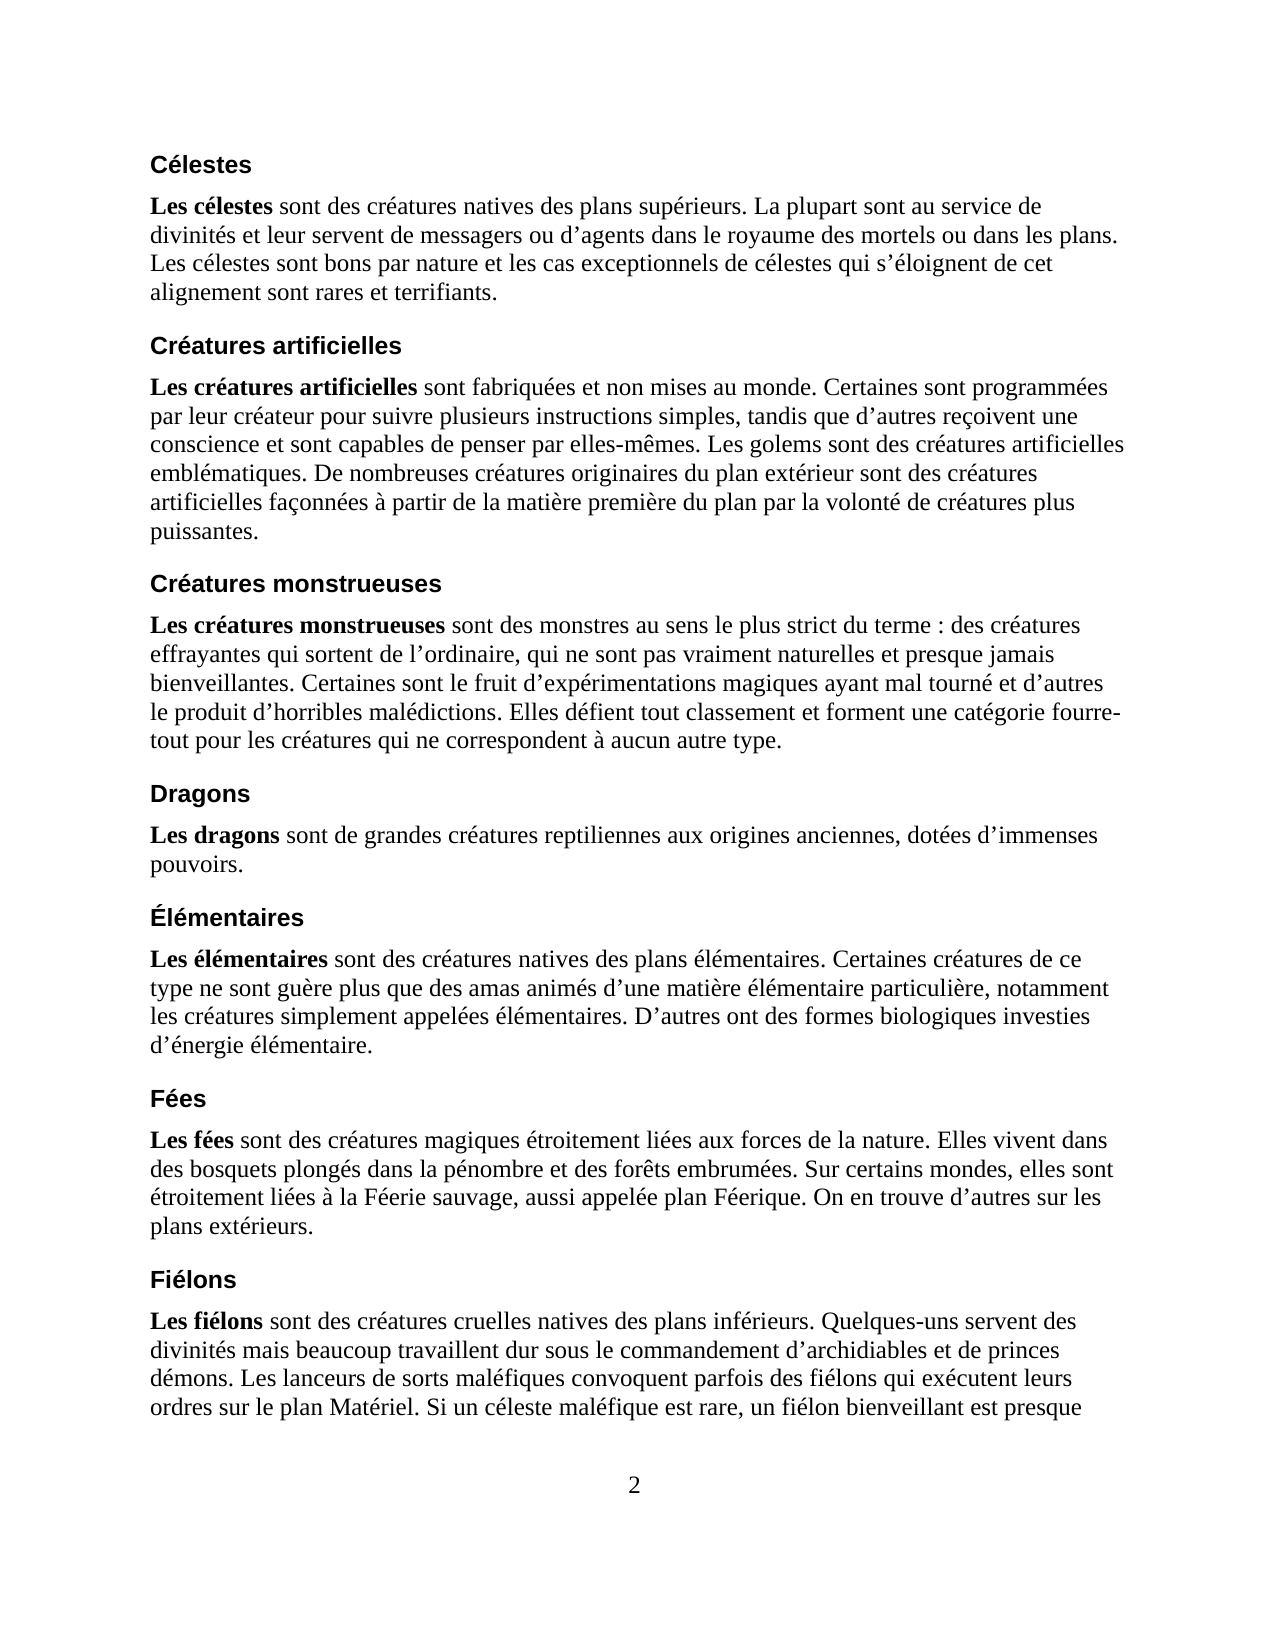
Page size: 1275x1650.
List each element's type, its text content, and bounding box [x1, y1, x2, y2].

text Les fées sont des créatures magiques étroitement liées aux forces de la nature. Elles vivent dans des bosquets plongés dans la pénombre et des forêts embrumées. Sur certains mondes, elles sont étroitement liées à la Féerie sauvage, aussi appelée plan Féerique. On en trouve d’autres sur les plans extérieurs. [150, 1125, 1125, 1240]
text Les fiélons sont des créatures cruelles natives des plans inférieurs. Quelques-uns servent des divinités mais beaucoup travaillent dur sous le commandement d’archidiables et de princes démons. Les lanceurs de sorts maléfiques convoquent parfois des fiélons qui exécutent leurs ordres sur le plan Matériel. Si un céleste maléfique est rare, un fiélon bienveillant est presque [150, 1306, 1125, 1421]
text Les créatures monstrueuses sont des monstres au sens le plus strict du terme : des créatures effrayantes qui sortent de l’ordinaire, qui ne sont pas vraiment naturelles et presque jamais bienveillantes. Certaines sont le fruit d’expérimentations magiques ayant mal tourné et d’autres le produit d’horribles malédictions. Elles défient tout classement et forment une catégorie fourre-tout pour les créatures qui ne correspondent à aucun autre type. [150, 611, 1125, 754]
text Les élémentaires sont des créatures natives des plans élémentaires. Certaines créatures de ce type ne sont guère plus que des amas animés d’une matière élémentaire particulière, notamment les créatures simplement appelées élémentaires. D’autres ont des formes biologiques investies d’énergie élémentaire. [150, 944, 1125, 1059]
text Les créatures artificielles sont fabriquées et non mises au monde. Certaines sont programmées par leur créateur pour suivre plusieurs instructions simples, tandis que d’autres reçoivent une conscience et sont capables de penser par elles-mêmes. Les golems sont des créatures artificielles emblématiques. De nombreuses créatures originaires du plan extérieur sont des créatures artificielles façonnées à partir de la matière première du plan par la volonté de créatures plus puissantes. [150, 372, 1125, 544]
subtitle Créatures monstrueuses [150, 569, 1125, 598]
subtitle Fiélons [150, 1265, 1125, 1293]
subtitle Créatures artificielles [150, 331, 1125, 359]
subtitle Fées [150, 1084, 1125, 1112]
text Les dragons sont de grandes créatures reptiliennes aux origines anciennes, dotées d’immenses pouvoirs. [150, 820, 1125, 878]
subtitle Élémentaires [150, 903, 1125, 931]
subtitle Dragons [150, 779, 1125, 808]
text Les célestes sont des créatures natives des plans supérieurs. La plupart sont au service de divinités et leur servent de messagers ou d’agents dans le royaume des mortels ou dans les plans. Les célestes sont bons par nature et les cas exceptionnels de célestes qui s’éloignent de cet alignement sont rares et terrifiants. [150, 191, 1125, 306]
subtitle Célestes [150, 150, 1125, 178]
